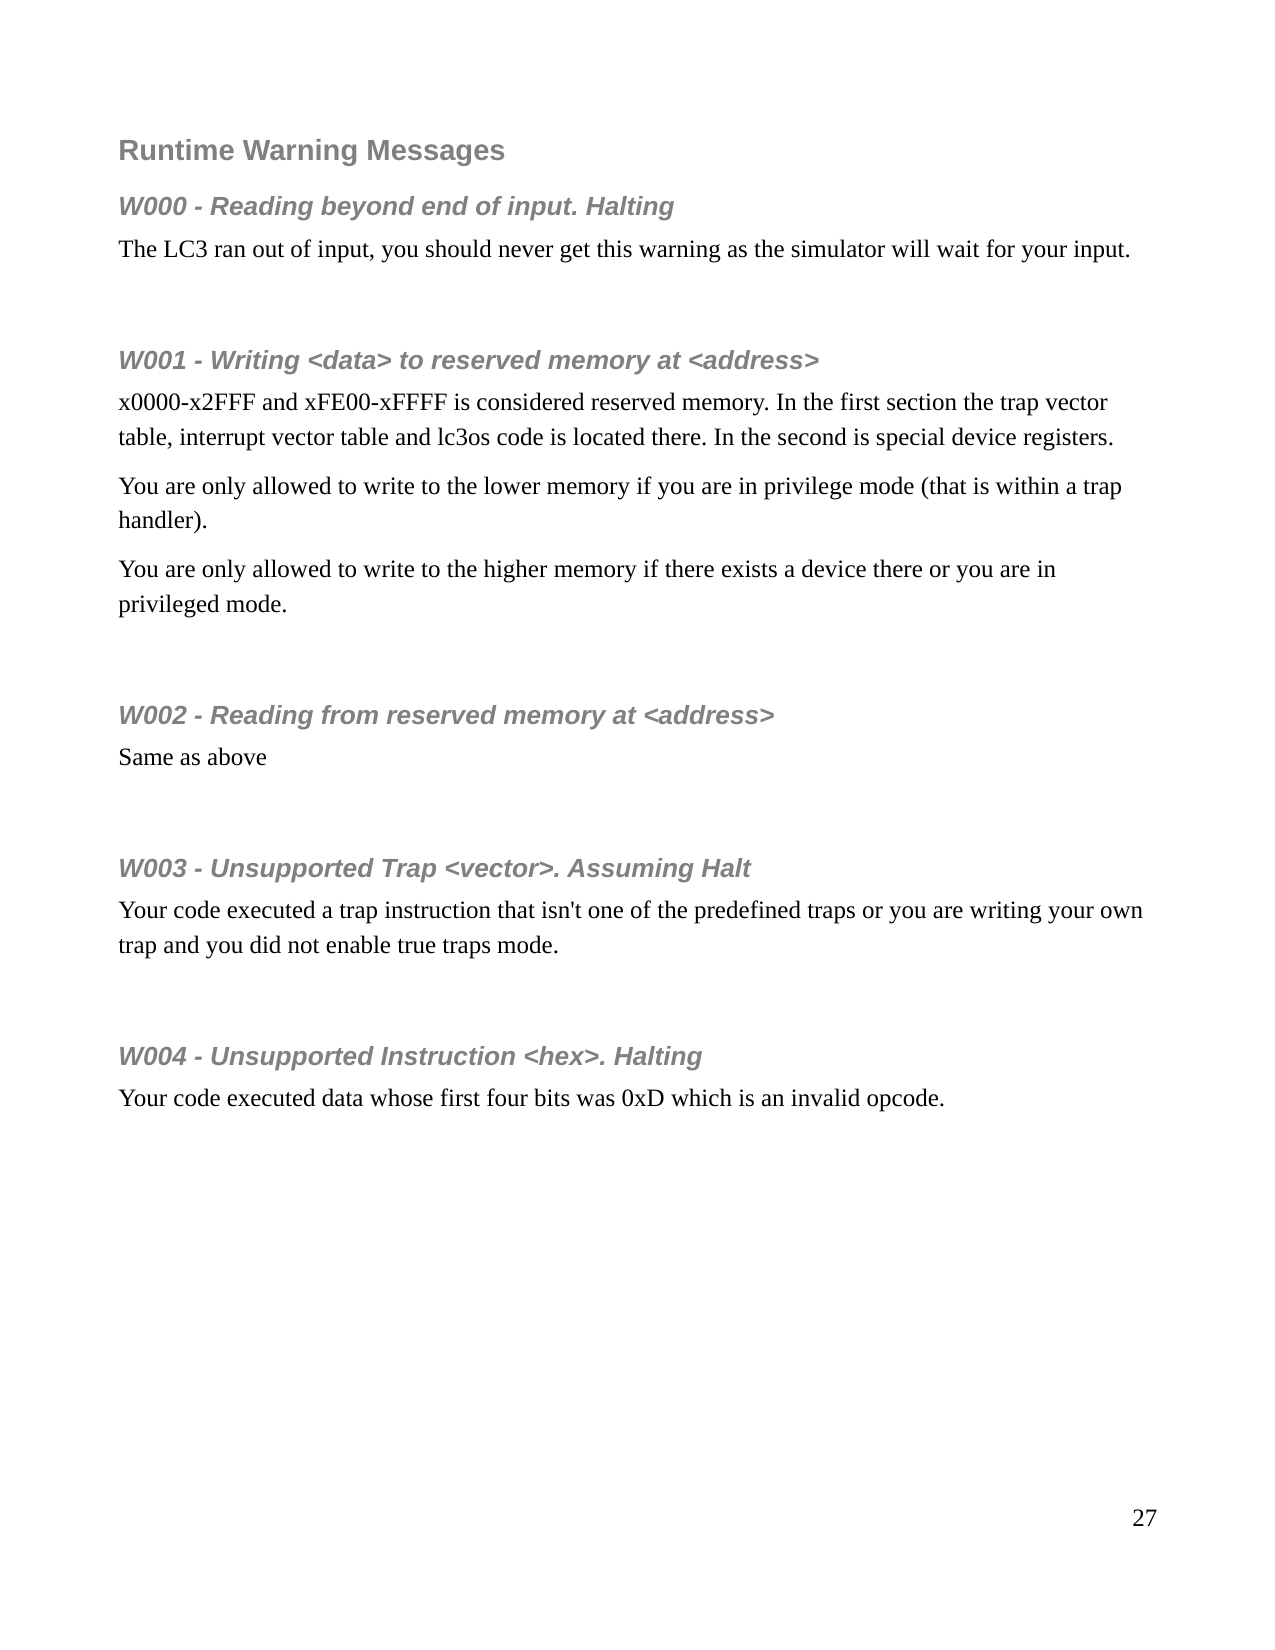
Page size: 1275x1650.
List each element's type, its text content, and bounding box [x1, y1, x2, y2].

subtitle W000 - Reading beyond end of input. Halting [118, 191, 1157, 221]
subtitle W001 - Writing <data> to reserved memory at <address> [118, 344, 1157, 375]
subtitle W003 - Unsupported Trap <vector>. Assuming Halt [118, 853, 1157, 883]
text x0000-x2FFF and xFE00-xFFFF is considered reserved memory. In the first section the trap vector table, interrupt vector table and lc3os code is located there. In the second is special device registers. [118, 387, 1157, 451]
subtitle W004 - Unsupported Instruction <hex>. Halting [118, 1041, 1157, 1071]
text Your code executed a trap instruction that isn't one of the predefined traps or you are writing your own trap and you did not enable true traps mode. [118, 896, 1157, 959]
text Same as above [118, 742, 1157, 771]
subtitle W002 - Reading from reserved memory at <address> [118, 699, 1157, 730]
text You are only allowed to write to the lower memory if you are in privilege mode (that is within a trap handler). [118, 471, 1157, 534]
subtitle Runtime Warning Messages [118, 133, 1157, 166]
text You are only allowed to write to the higher memory if there exists a device there or you are in privileged mode. [118, 554, 1157, 618]
text The LC3 ran out of input, you should never get this warning as the simulator will wait for your input. [118, 234, 1157, 263]
text Your code executed data whose first four bits was 0xD which is an invalid opcode. [118, 1083, 1157, 1112]
